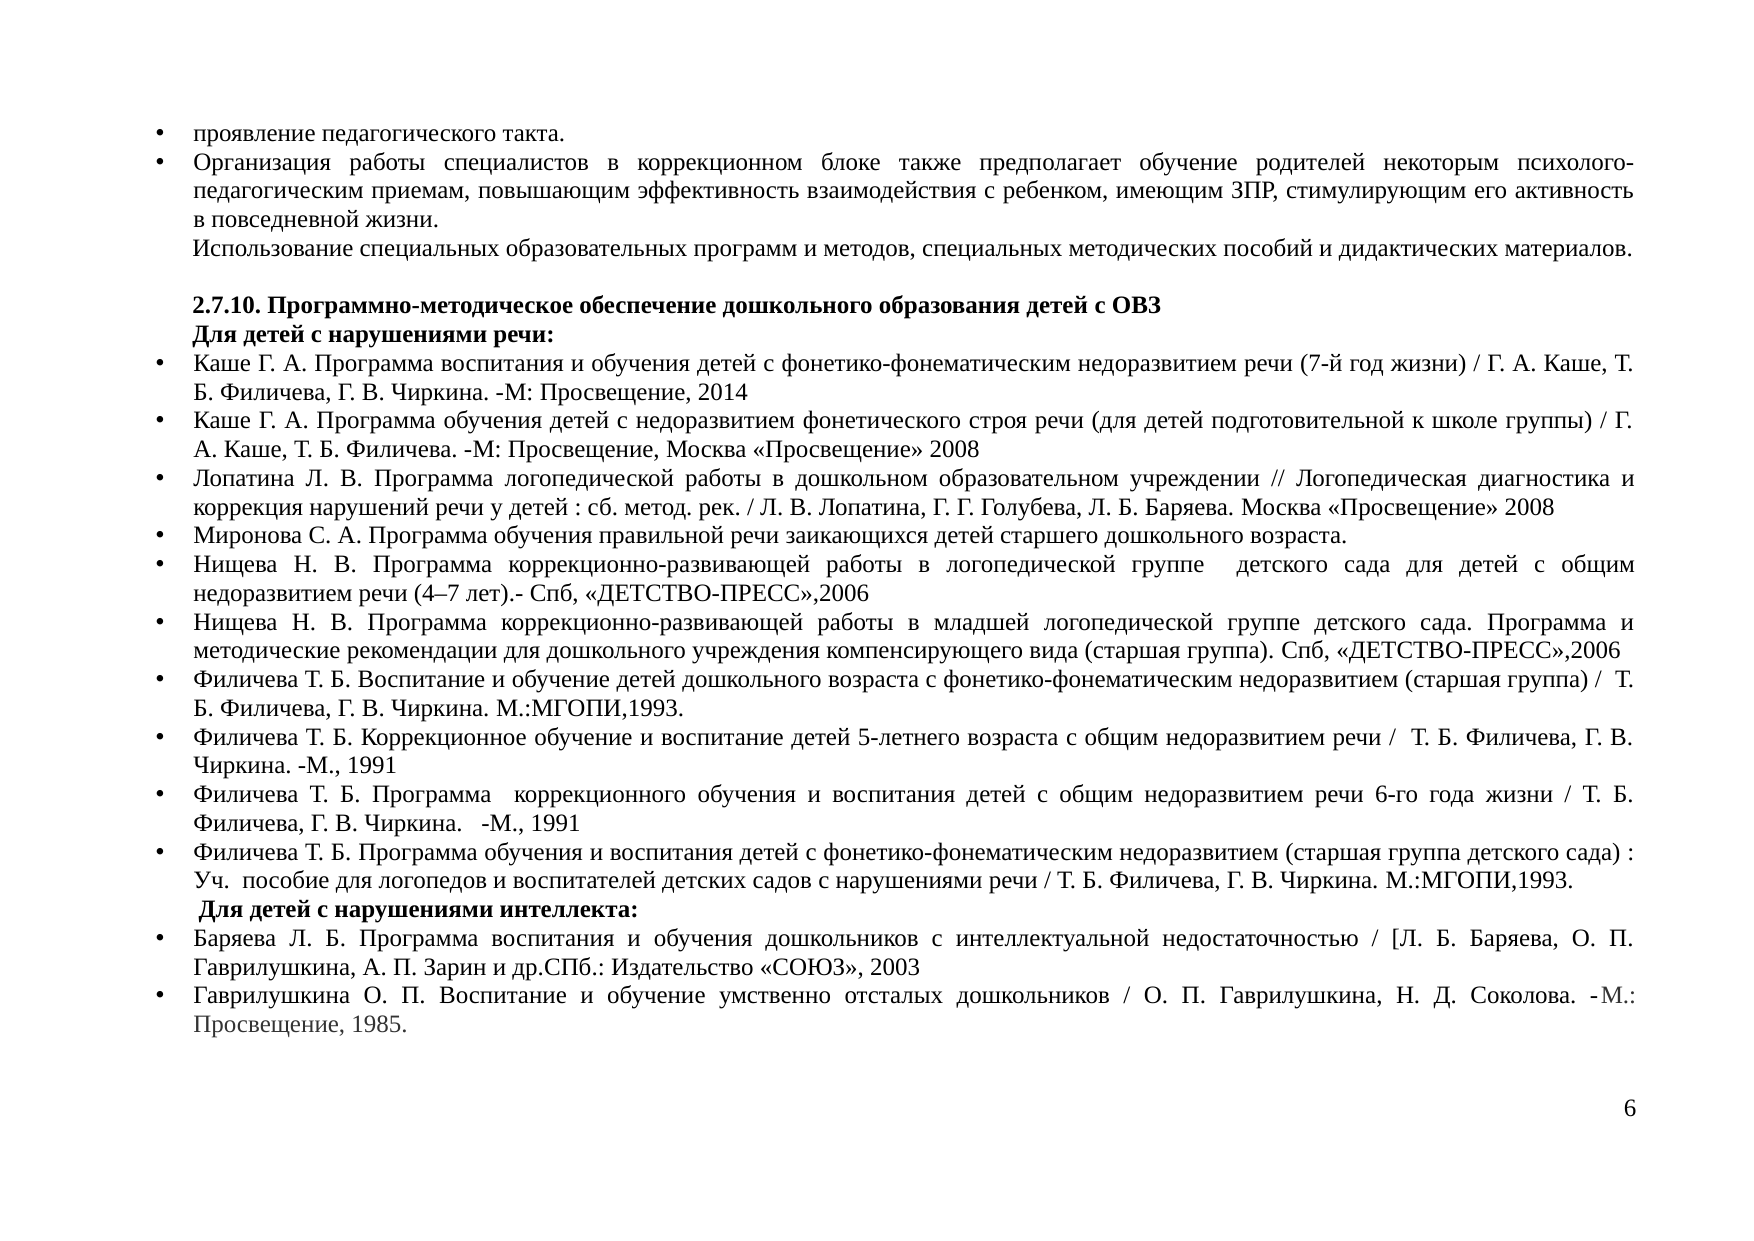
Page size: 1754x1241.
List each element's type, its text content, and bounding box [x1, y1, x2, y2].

list Филичева Т. Б. Коррекционное обучение и воспитание детей 5-летнего возраста с общим недоразвитием речи / Т. Б. Филичева, Г. В. Чиркина. -М., 1991 [156, 722, 1636, 779]
list Нищева Н. В. Программа коррекционно-развивающей работы в логопедической группе детского сада для детей с общим недоразвитием речи (4–7 лет).- Спб, «ДЕТСТВО-ПРЕСС»,2006 [156, 549, 1636, 607]
text Для детей с нарушениями речи: [118, 319, 1636, 348]
list Каше Г. А. Программа обучения детей с недоразвитием фонетического строя речи (для детей подготовительной к школе группы) / Г. А. Каше, Т. Б. Филичева. -М: Просвещение, Москва «Просвещение» 2008 [156, 406, 1636, 463]
list Каше Г. А. Программа воспитания и обучения детей с фонетико-фонематическим недоразвитием речи (7-й год жизни) / Г. А. Каше, Т. Б. Филичева, Г. В. Чиркина. -М: Просвещение, 2014 [156, 348, 1636, 406]
list Филичева Т. Б. Воспитание и обучение детей дошкольного возраста с фонетико-фонематическим недоразвитием (старшая группа) / Т. Б. Филичева, Г. В. Чиркина. М.:МГОПИ,1993. [156, 664, 1636, 722]
text Для детей с нарушениями интеллекта: [118, 894, 1636, 923]
list Организация работы специалистов в коррекционном блоке также предполагает обучение родителей некоторым психолого-педагогическим приемам, повышающим эффективность взаимодействия с ребенком, имеющим ЗПР, стимулирующим его активность в повседневной жизни. [156, 147, 1636, 233]
list проявление педагогического такта. [156, 118, 1636, 147]
list Филичева Т. Б. Программа коррекционного обучения и воспитания детей с общим недоразвитием речи 6-го года жизни / Т. Б. Филичева, Г. В. Чиркина. -М., 1991 [156, 779, 1636, 837]
list Лопатина Л. В. Программа логопедической работы в дошкольном образовательном учреждении // Логопедическая диагностика и коррекция нарушений речи у детей : сб. метод. рек. / Л. В. Лопатина, Г. Г. Голубева, Л. Б. Баряева. Москва «Просвещение» 2008 [156, 463, 1636, 521]
list Гаврилушкина О. П. Воспитание и обучение умственно отсталых дошкольников / О. П. Гаврилушкина, Н. Д. Соколова. -М.: Просвещение, 1985. [156, 981, 1636, 1038]
list Баряева Л. Б. Программа воспитания и обучения дошкольников с интеллектуальной недостаточностью / [Л. Б. Баряева, О. П. Гаврилушкина, А. П. Зарин и др.СПб.: Издательство «СОЮЗ», 2003 [156, 923, 1636, 981]
list Филичева Т. Б. Программа обучения и воспитания детей с фонетико-фонематическим недоразвитием (старшая группа детского сада) : Уч. пособие для логопедов и воспитателей детских садов с нарушениями речи / Т. Б. Филичева, Г. В. Чиркина. М.:МГОПИ,1993. [156, 837, 1636, 894]
text Использование специальных образовательных программ и методов, специальных методических пособий и дидактических материалов. [118, 233, 1636, 262]
text 2.7.10. Программно-методическое обеспечение дошкольного образования детей с ОВЗ [118, 291, 1636, 319]
list Миронова С. А. Программа обучения правильной речи заикающихся детей старшего дошкольного возраста. [156, 521, 1636, 549]
list Нищева Н. В. Программа коррекционно-развивающей работы в младшей логопедической группе детского сада. Программа и методические рекомендации для дошкольного учреждения компенсирующего вида (старшая группа). Спб, «ДЕТСТВО-ПРЕСС»,2006 [156, 607, 1636, 664]
